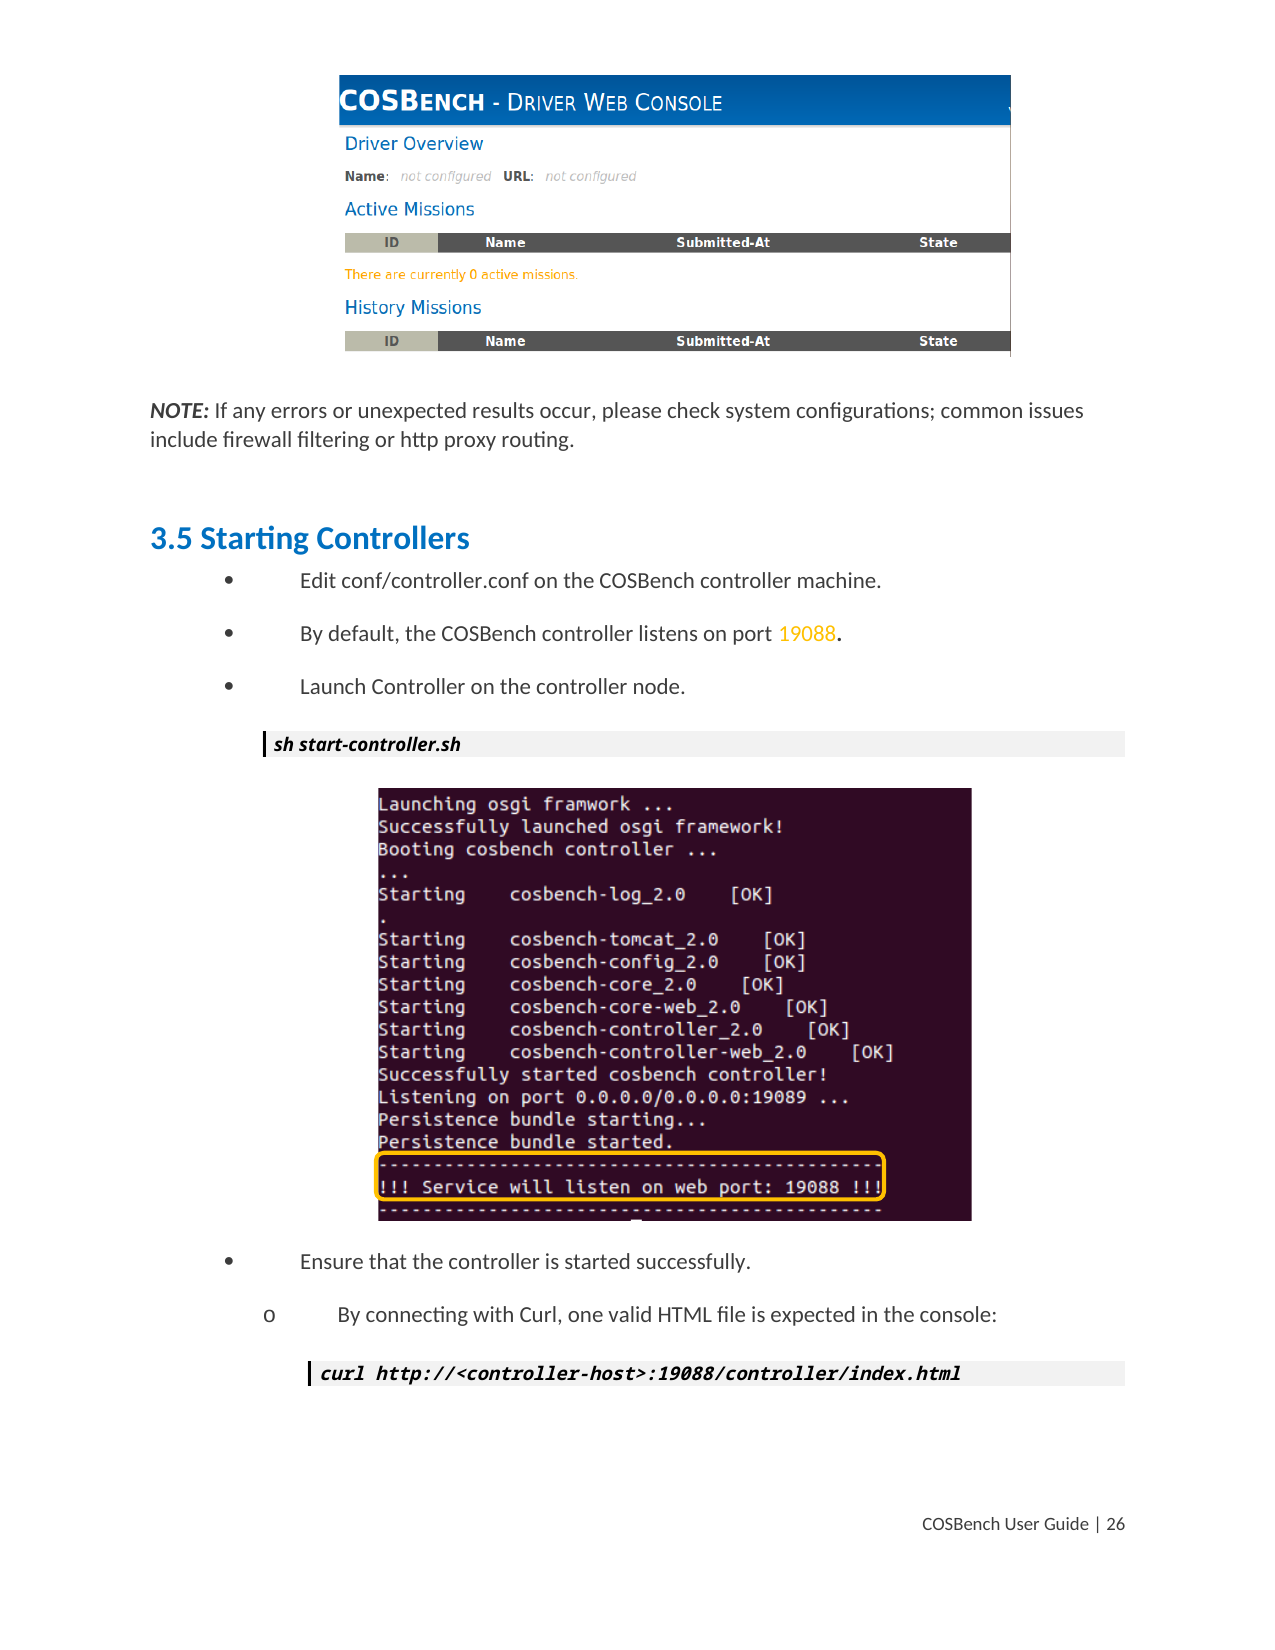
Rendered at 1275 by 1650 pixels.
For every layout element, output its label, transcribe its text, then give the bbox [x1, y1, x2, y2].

list Launch Controller on the controller node. [225, 672, 1125, 700]
list By connecting with Curl, one valid HTML file is expected in the console: [262, 1300, 1125, 1329]
text curl http://<controller-host>:19088/controller/index.html [311, 1361, 1125, 1386]
text NOTE: If any errors or unexpected results occur, please check system configurations; common issues include firewall filtering or http proxy routing. [150, 396, 1125, 453]
subtitle Starting Controllers [150, 517, 1125, 558]
list Edit conf/controller.conf on the COSBench controller machine. [225, 566, 1125, 594]
list By default, the COSBench controller listens on port 19088. [225, 619, 1125, 647]
list Ensure that the controller is started successfully. [225, 1247, 1125, 1275]
text sh start-controller.sh [266, 731, 1125, 757]
